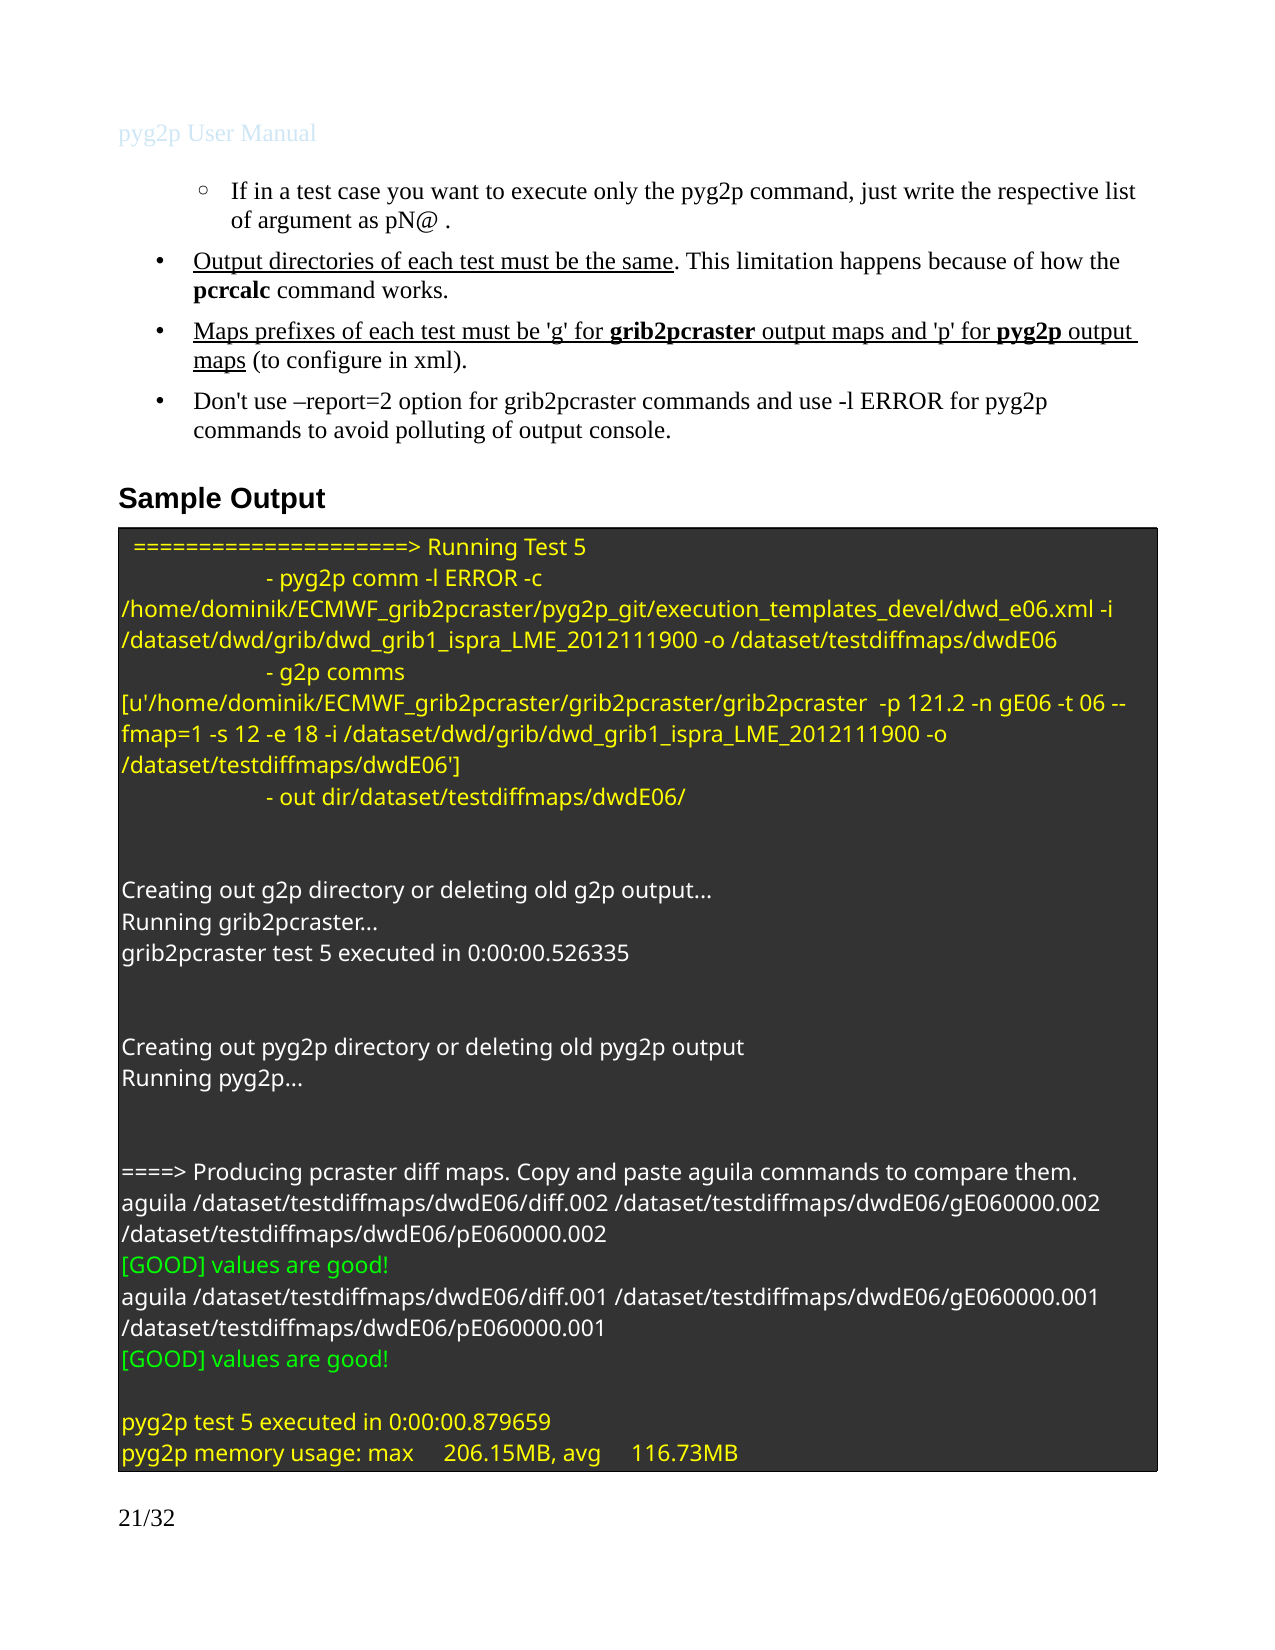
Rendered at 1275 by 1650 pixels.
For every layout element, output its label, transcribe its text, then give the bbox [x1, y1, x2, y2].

text aguila /dataset/testdiffmaps/dwdE06/diff.002 /dataset/testdiffmaps/dwdE06/gE060000.002 /dataset/testdiffmaps/dwdE06/pE060000.002 [119, 1184, 1157, 1246]
text [GOOD] values are good! [119, 1340, 1157, 1371]
text aguila /dataset/testdiffmaps/dwdE06/diff.001 /dataset/testdiffmaps/dwdE06/gE060000.001 /dataset/testdiffmaps/dwdE06/pE060000.001 [119, 1277, 1157, 1340]
text Running pyg2p... [119, 1059, 1157, 1090]
text grib2pcraster test 5 executed in 0:00:00.526335 [119, 934, 1157, 965]
list Output directories of each test must be the same. This limitation happens because of how the pcrcalc command works. [156, 246, 1157, 304]
list If in a test case you want to execute only the pyg2p command, just write the respective list of argument as pN@ . [193, 176, 1157, 234]
text pyg2p test 5 executed in 0:00:00.879659 [119, 1402, 1157, 1434]
text - out dir/dataset/testdiffmaps/dwdE06/ [119, 777, 1157, 809]
text pyg2p memory usage: max 206.15MB, avg 116.73MB [119, 1434, 1157, 1471]
text Running grib2pcraster... [119, 902, 1157, 934]
text [GOOD] values are good! [119, 1246, 1157, 1277]
text ====> Producing pcraster diff maps. Copy and paste aguila commands to compare them. [119, 1152, 1157, 1184]
list Maps prefixes of each test must be 'g' for grib2pcraster output maps and 'p' for pyg2p output maps (to configure in xml). [156, 316, 1157, 374]
list Don't use –report=2 option for grib2pcraster commands and use -l ERROR for pyg2p commands to avoid polluting of output console. [156, 386, 1157, 444]
text - g2p comms [u'/home/dominik/ECMWF_grib2pcraster/grib2pcraster/grib2pcraster -p 121.2 -n gE06 -t 06 --fmap=1 -s 12 -e 18 -i /dataset/dwd/grib/dwd_grib1_ispra_LME_2012111900 -o /dataset/testdiffmaps/dwdE06'] [119, 652, 1157, 777]
text =====================> Running Test 5 [119, 529, 1157, 559]
text - pyg2p comm -l ERROR -c /home/dominik/ECMWF_grib2pcraster/pyg2p_git/execution_templates_devel/dwd_e06.xml -i /dataset/dwd/grib/dwd_grib1_ispra_LME_2012111900 -o /dataset/testdiffmaps/dwdE06 [119, 559, 1157, 652]
subtitle Sample Output [118, 481, 1157, 515]
text Creating out g2p directory or deleting old g2p output... [119, 871, 1157, 902]
text Creating out pyg2p directory or deleting old pyg2p output [119, 1027, 1157, 1059]
